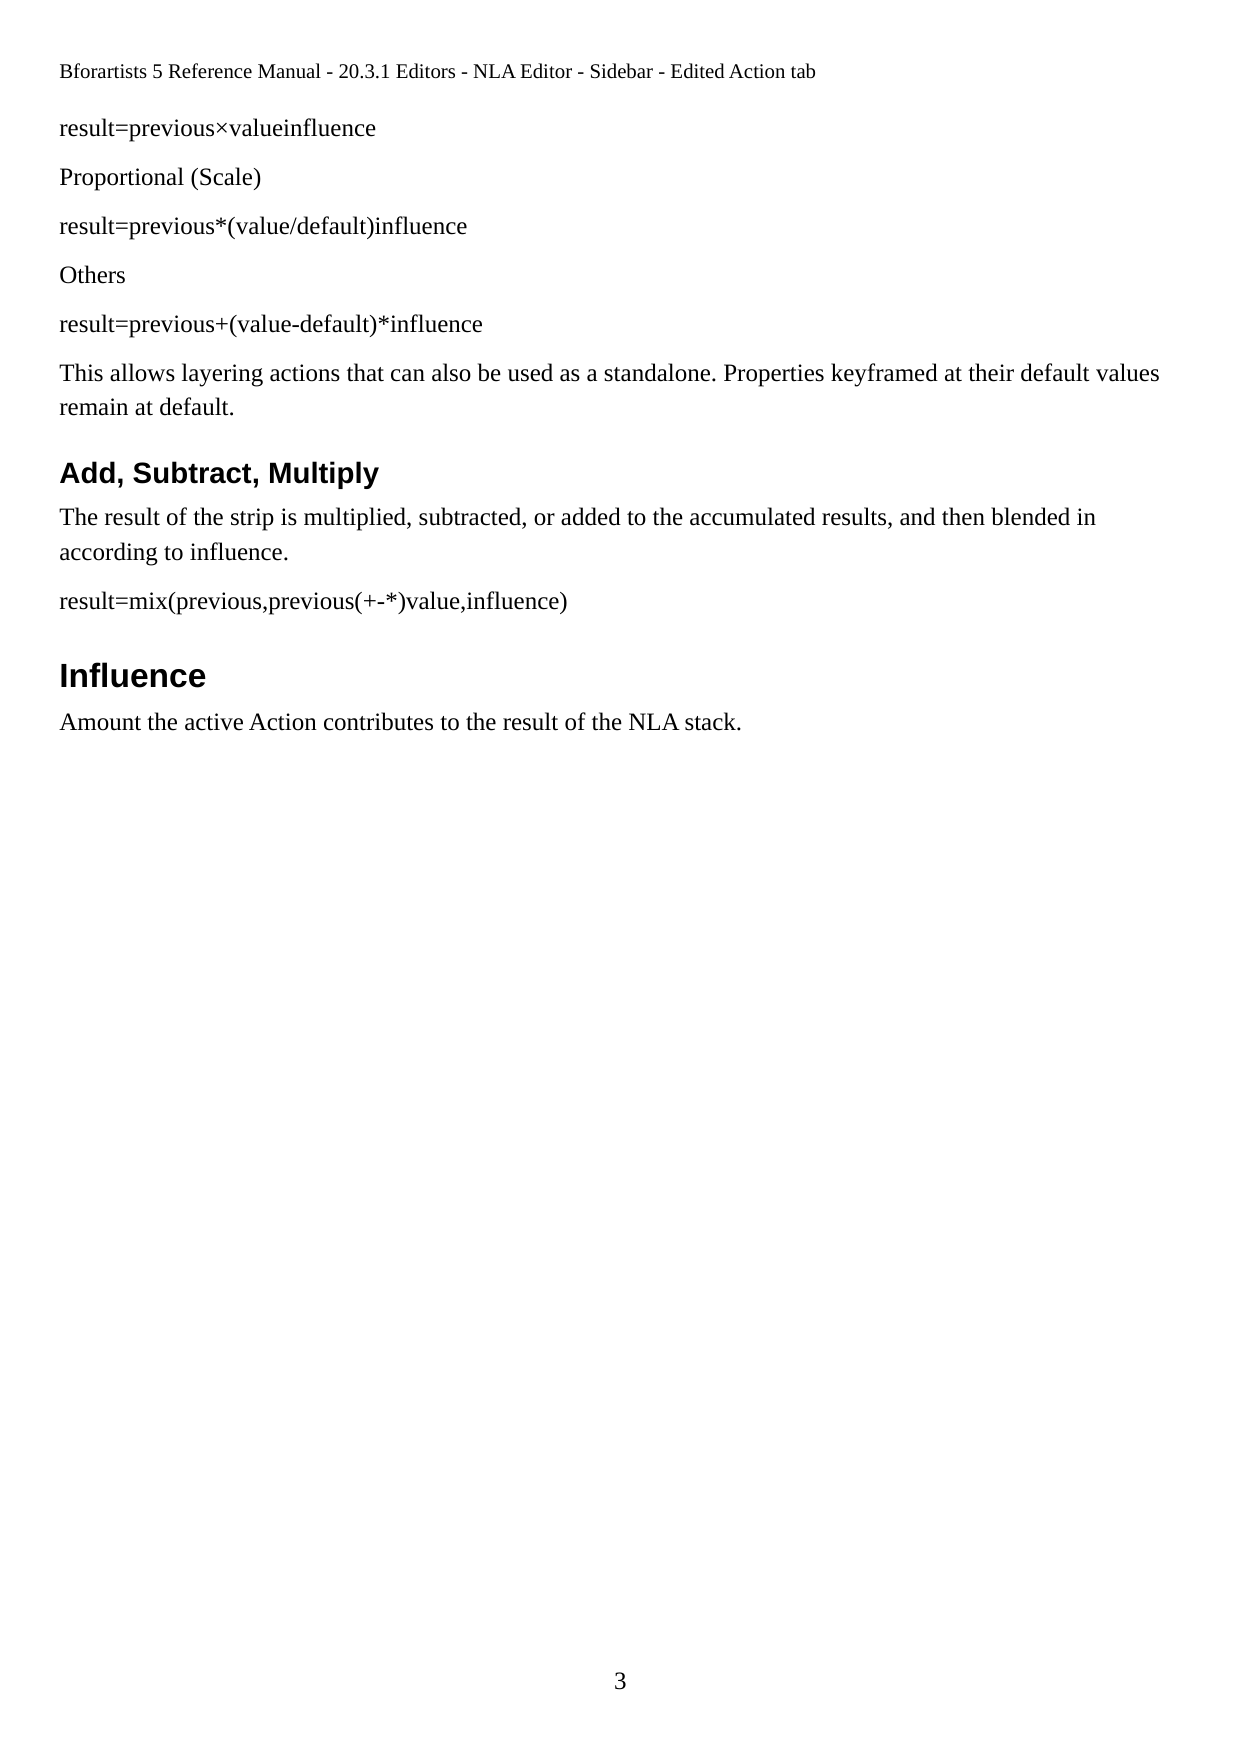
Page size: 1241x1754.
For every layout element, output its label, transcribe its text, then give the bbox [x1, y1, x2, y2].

text Amount the active Action contributes to the result of the NLA stack. [59, 707, 1181, 736]
text The result of the strip is multiplied, subtracted, or added to the accumulated results, and then blended in according to influence. [59, 502, 1181, 566]
text result=mix(previous,previous(+-*)value,influence) [59, 586, 1181, 614]
text Proportional (Scale) [59, 162, 1181, 190]
text This allows layering actions that can also be used as a standalone. Properties keyframed at their default values remain at default. [59, 358, 1181, 421]
text result=previous×valueinfluence [59, 113, 1181, 141]
subtitle Influence [59, 656, 1181, 694]
text result=previous*(value/default)influence [59, 211, 1181, 239]
subtitle Add, Subtract, Multiply [59, 456, 1181, 490]
text Others [59, 260, 1181, 288]
text result=previous+(value-default)*influence [59, 309, 1181, 338]
